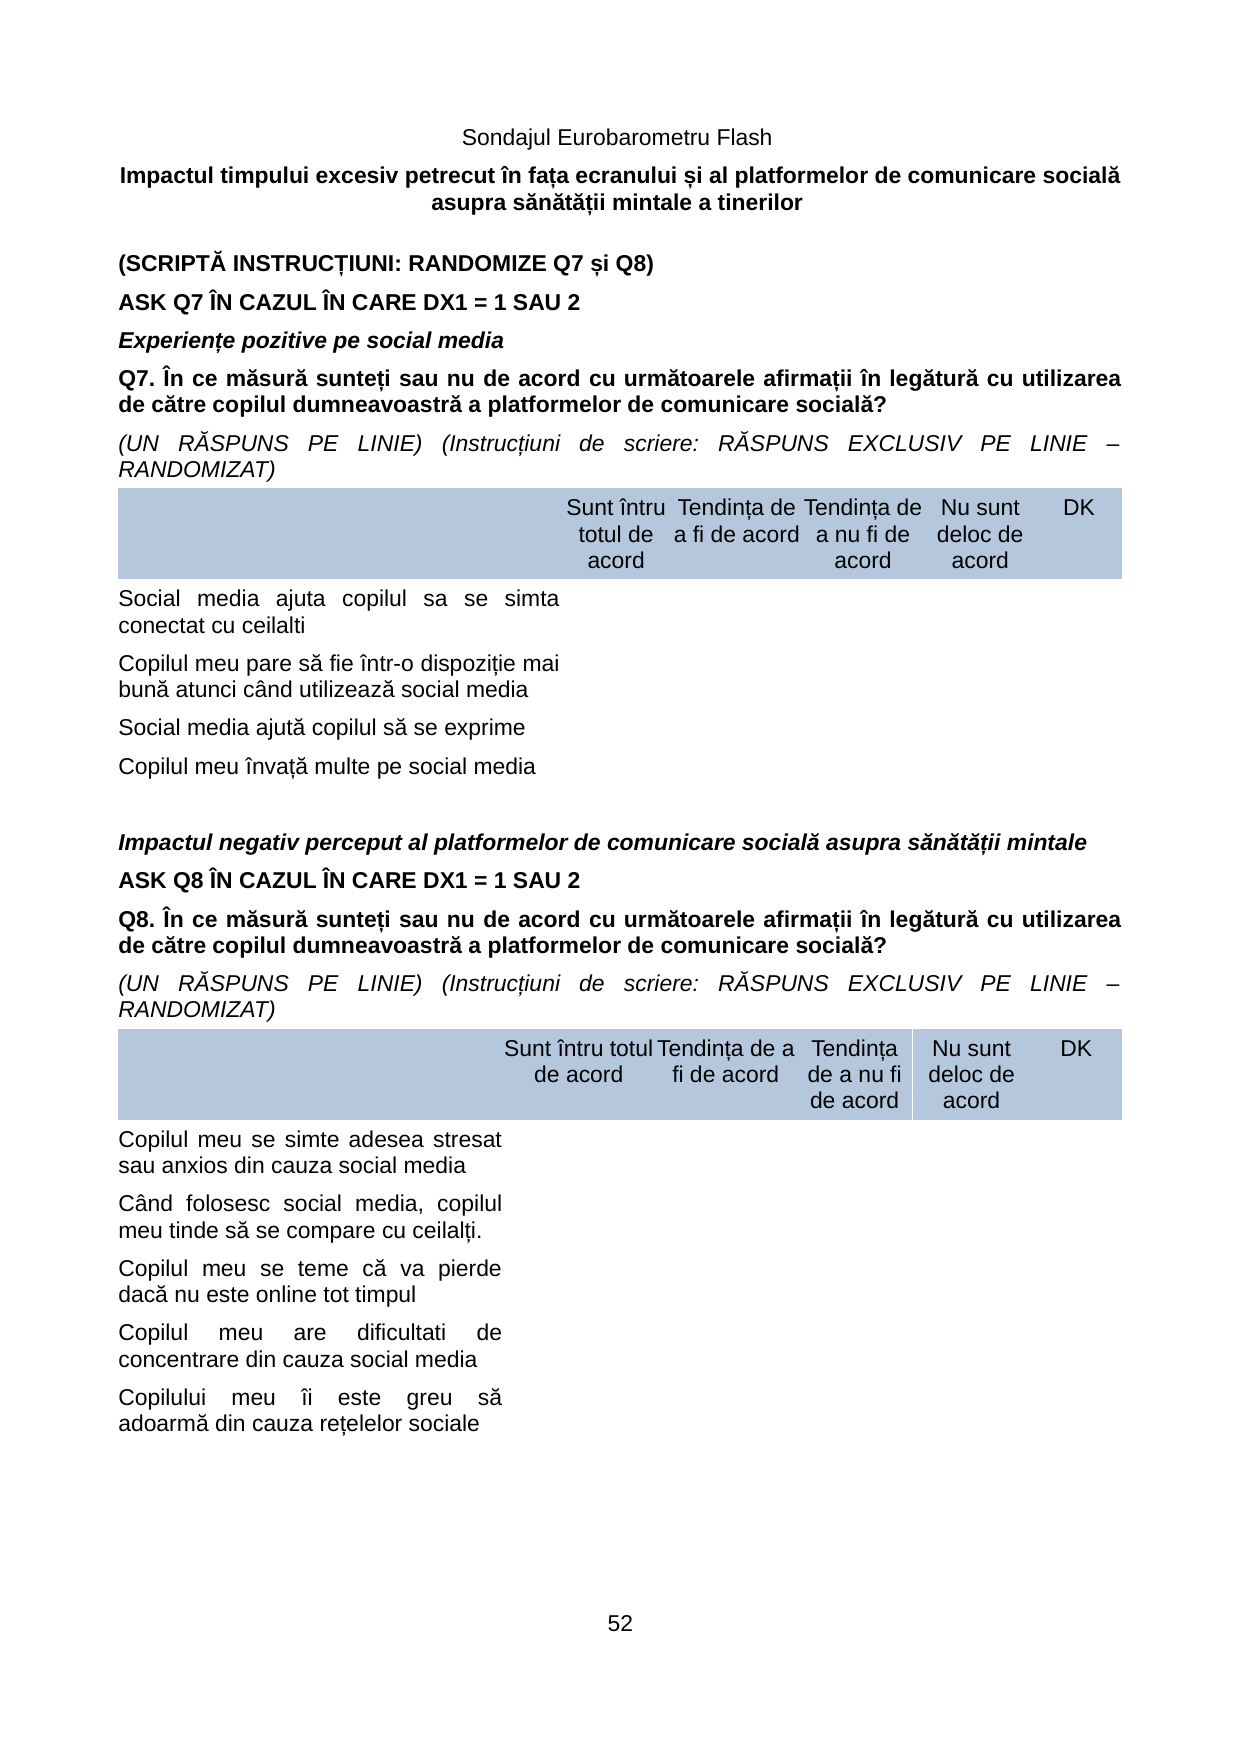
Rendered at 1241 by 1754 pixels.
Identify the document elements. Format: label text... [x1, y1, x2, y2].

table_cell Copilul meu se teme că va pierde dacă nu este online tot timpul [118, 1249, 502, 1313]
text ASK Q7 ÎN CAZUL ÎN CARE DX1 = 1 SAU 2 [118, 289, 1122, 315]
text (SCRIPTĂ INSTRUCȚIUNI: RANDOMIZE Q7 și Q8) [118, 250, 1122, 277]
table_cell [796, 1184, 912, 1249]
table_cell [502, 1314, 655, 1378]
table_cell [560, 747, 672, 785]
table_cell [560, 709, 672, 747]
table_header Nu sunt deloc de acord [924, 488, 1036, 579]
table_cell [924, 579, 1036, 644]
table_cell [801, 579, 924, 644]
table_cell [796, 1314, 912, 1378]
table_cell Copilului meu îi este greu să adoarmă din cauza rețelelor sociale [118, 1378, 502, 1443]
table_header DK [1030, 1029, 1122, 1120]
table_header Tendința de a fi de acord [672, 488, 801, 579]
table_cell Social media ajută copilul să se exprime [118, 709, 560, 747]
text Experiențe pozitive pe social media [118, 327, 1122, 353]
table_cell [655, 1378, 796, 1443]
table_cell [801, 709, 924, 747]
table_cell Copilul meu se simte adesea stresat sau anxios din cauza social media [118, 1120, 502, 1184]
table_cell [1036, 644, 1122, 708]
table_cell Copilul meu învață multe pe social media [118, 747, 560, 785]
table_cell [1030, 1120, 1122, 1184]
table_cell [913, 1314, 1030, 1378]
table_cell [801, 644, 924, 708]
table_header [118, 488, 560, 579]
table_cell [913, 1184, 1030, 1249]
table_cell [913, 1120, 1030, 1184]
table_header Tendința de a fi de acord [655, 1029, 796, 1120]
table_cell [672, 644, 801, 708]
table_cell Copilul meu pare să fie într-o dispoziție mai bună atunci când utilizează social media [118, 644, 560, 708]
table_cell [560, 579, 672, 644]
table_header Tendința de a nu fi de acord [801, 488, 924, 579]
table_cell [1030, 1378, 1122, 1443]
table_cell [796, 1249, 912, 1313]
table_cell [801, 747, 924, 785]
table_header DK [1036, 488, 1122, 579]
table_cell Copilul meu are dificultati de concentrare din cauza social media [118, 1314, 502, 1378]
table_cell [913, 1378, 1030, 1443]
table_cell [655, 1314, 796, 1378]
table_header [118, 1029, 502, 1120]
table_cell [1030, 1314, 1122, 1378]
table_cell Când folosesc social media, copilul meu tinde să se compare cu ceilalți. [118, 1184, 502, 1249]
table_header Sunt întru totul de acord [560, 488, 672, 579]
table_cell [913, 1249, 1030, 1313]
table_header Sunt întru totul de acord [502, 1029, 655, 1120]
text Q8. În ce măsură sunteți sau nu de acord cu următoarele afirmații în legătură cu utilizarea de către copilul dumneavoastră a platformelor de comunicare socială? [118, 906, 1122, 958]
text Q7. În ce măsură sunteți sau nu de acord cu următoarele afirmații în legătură cu utilizarea de către copilul dumneavoastră a platformelor de comunicare socială? [118, 365, 1122, 418]
table_header Nu sunt deloc de acord [913, 1029, 1030, 1120]
table_cell [1036, 579, 1122, 644]
text Impactul negativ perceput al platformelor de comunicare socială asupra sănătății mintale [118, 829, 1122, 855]
table_cell [924, 747, 1036, 785]
table_cell [796, 1378, 912, 1443]
table_cell [502, 1120, 655, 1184]
table_cell [655, 1184, 796, 1249]
table_cell [672, 709, 801, 747]
table_cell [672, 579, 801, 644]
table_cell [655, 1249, 796, 1313]
table_cell [1030, 1184, 1122, 1249]
table_cell [672, 747, 801, 785]
table_cell [1036, 747, 1122, 785]
table_cell [502, 1249, 655, 1313]
table_cell [924, 709, 1036, 747]
table_cell [1030, 1249, 1122, 1313]
table_cell [560, 644, 672, 708]
table_cell [1036, 709, 1122, 747]
table_cell [796, 1120, 912, 1184]
table_cell [655, 1120, 796, 1184]
text (UN RĂSPUNS PE LINIE) (Instrucțiuni de scriere: RĂSPUNS EXCLUSIV PE LINIE – RANDOMIZAT) [118, 430, 1122, 482]
table_cell [502, 1184, 655, 1249]
text (UN RĂSPUNS PE LINIE) (Instrucțiuni de scriere: RĂSPUNS EXCLUSIV PE LINIE – RANDOMIZAT) [118, 970, 1122, 1023]
table_header Tendința de a nu fi de acord [796, 1029, 912, 1120]
table_cell Social media ajuta copilul sa se simta conectat cu ceilalti [118, 579, 560, 644]
table_cell [924, 644, 1036, 708]
table_cell [502, 1378, 655, 1443]
text ASK Q8 ÎN CAZUL ÎN CARE DX1 = 1 SAU 2 [118, 867, 1122, 894]
